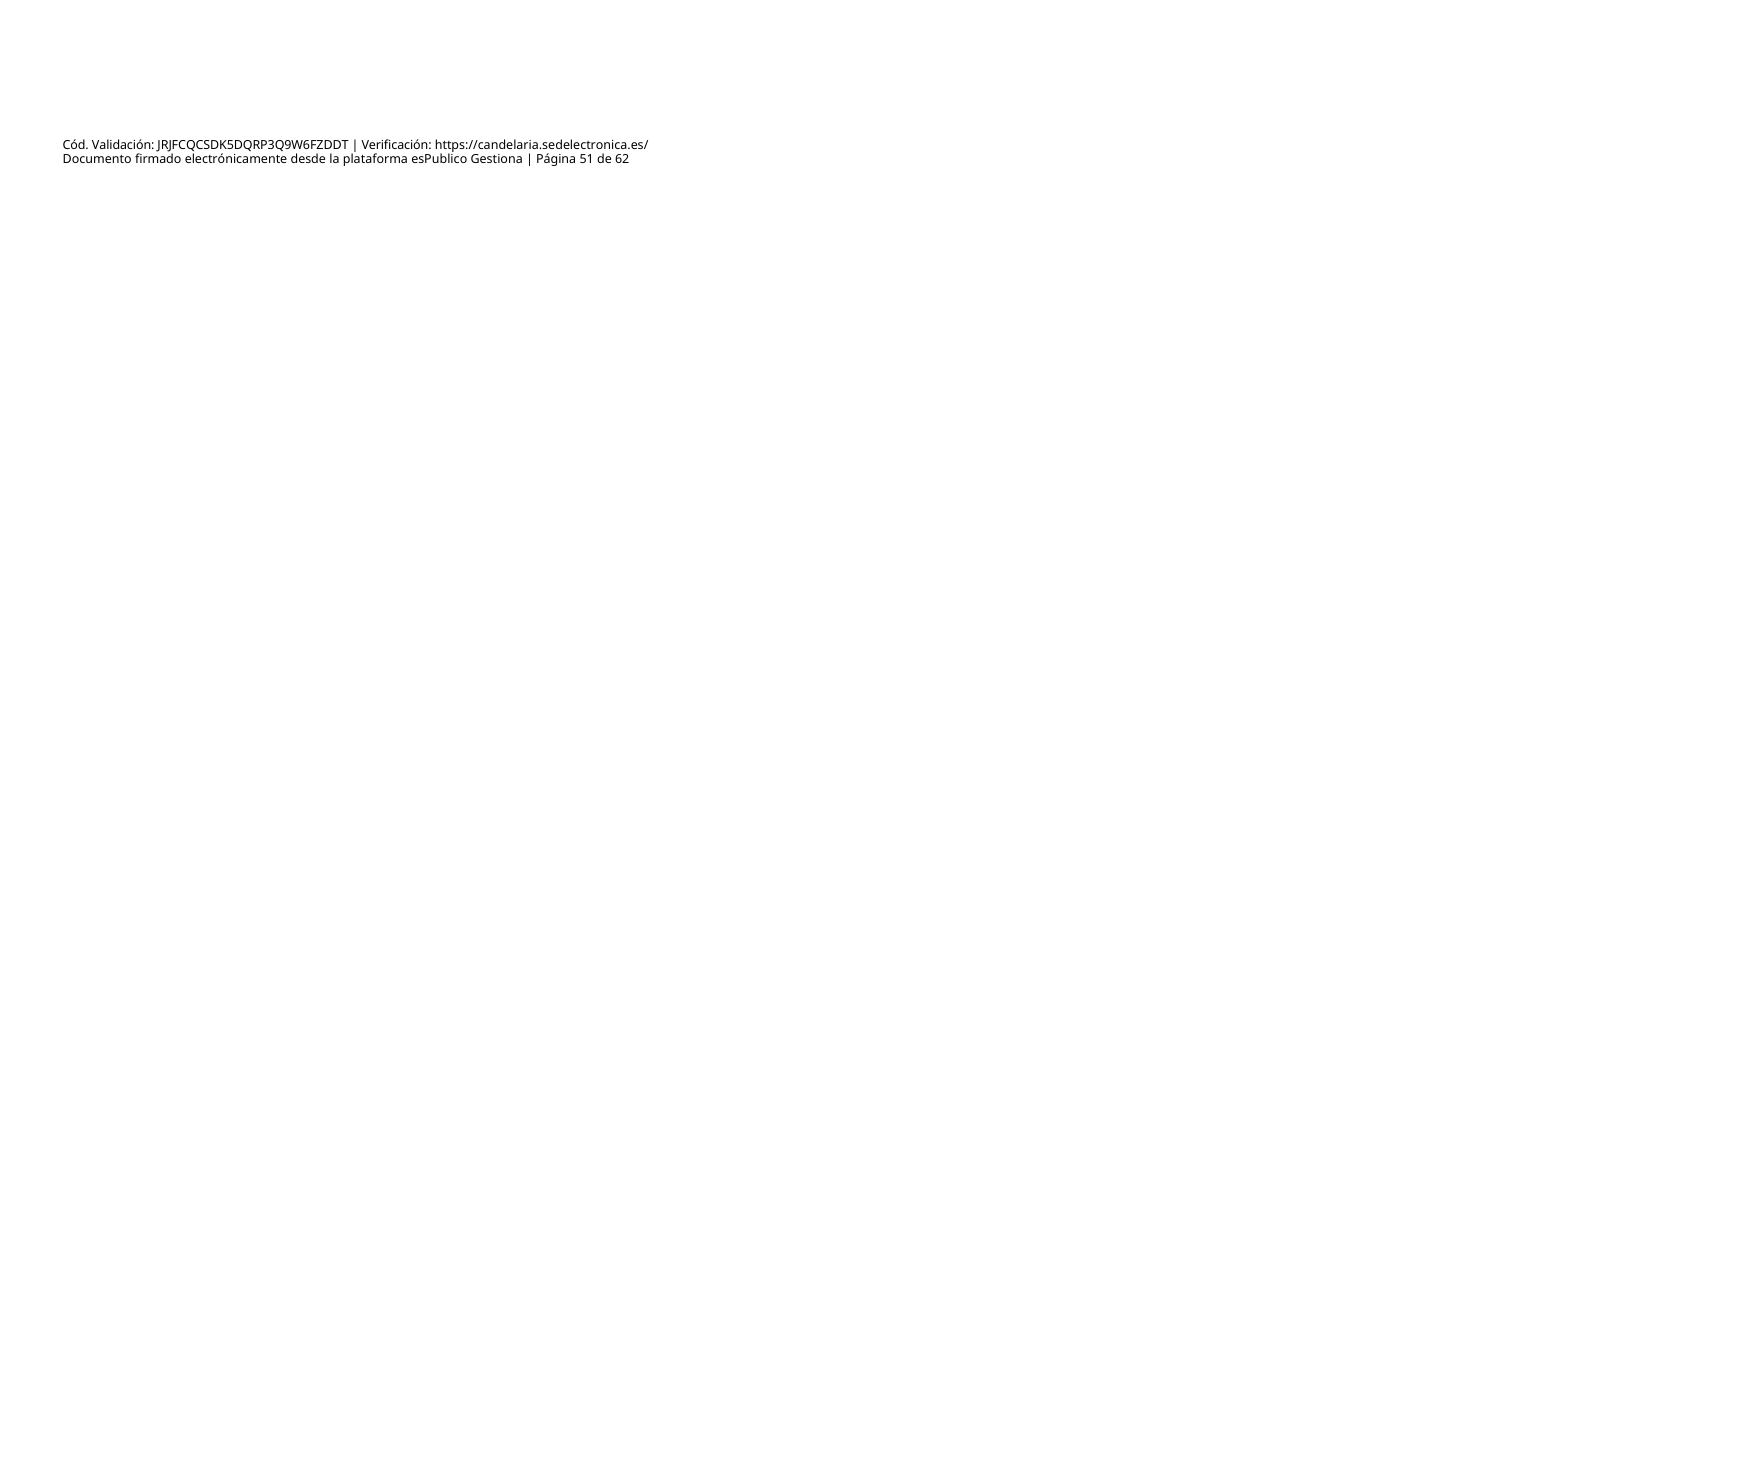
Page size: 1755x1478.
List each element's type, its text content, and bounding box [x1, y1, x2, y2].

text Cód. Validación: JRJFCQCSDK5DQRP3Q9W6FZDDT | Verificación: https://candelaria.sedelectronica.es/ Documento firmado electrónicamente desde la plataforma esPublico Gestiona | Página 51 de 62 [62, 137, 703, 167]
